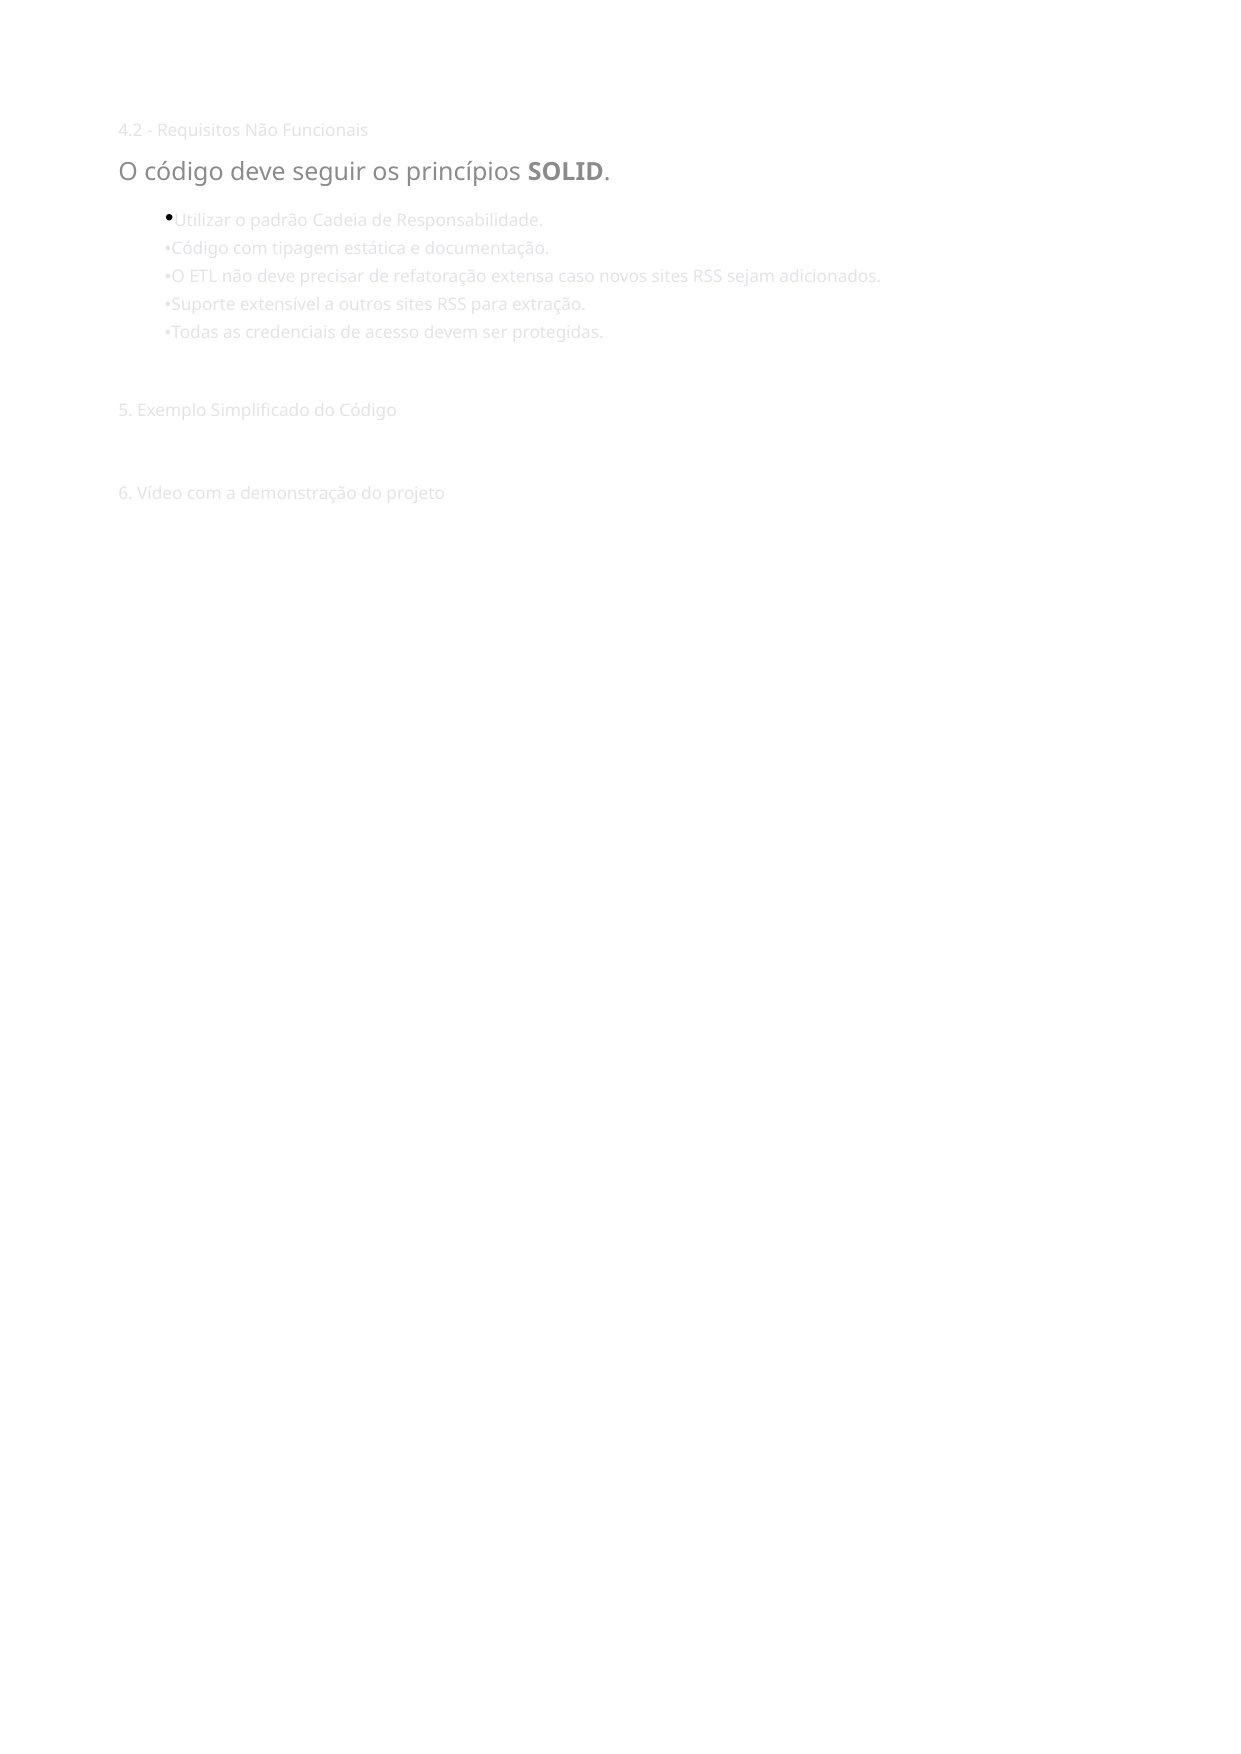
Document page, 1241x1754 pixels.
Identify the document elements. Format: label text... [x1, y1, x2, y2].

list Utilizar o padrão Cadeia de Responsabilidade. [118, 208, 1122, 232]
list Todas as credenciais de acesso devem ser protegidas. [118, 321, 1122, 344]
text O código deve seguir os princípios SOLID. [118, 154, 1122, 188]
list Suporte extensível a outros sites RSS para extração. [118, 292, 1122, 316]
list O ETL não deve precisar de refatoração extensa caso novos sites RSS sejam adicionados. [118, 264, 1122, 288]
subtitle 6. Vídeo com a demonstração do projeto [118, 481, 1122, 505]
subtitle 5. Exemplo Simplificado do Código [118, 398, 1122, 421]
subtitle 4.2 - Requisitos Não Funcionais [118, 118, 1122, 142]
list Código com tipagem estática e documentação. [118, 236, 1122, 260]
